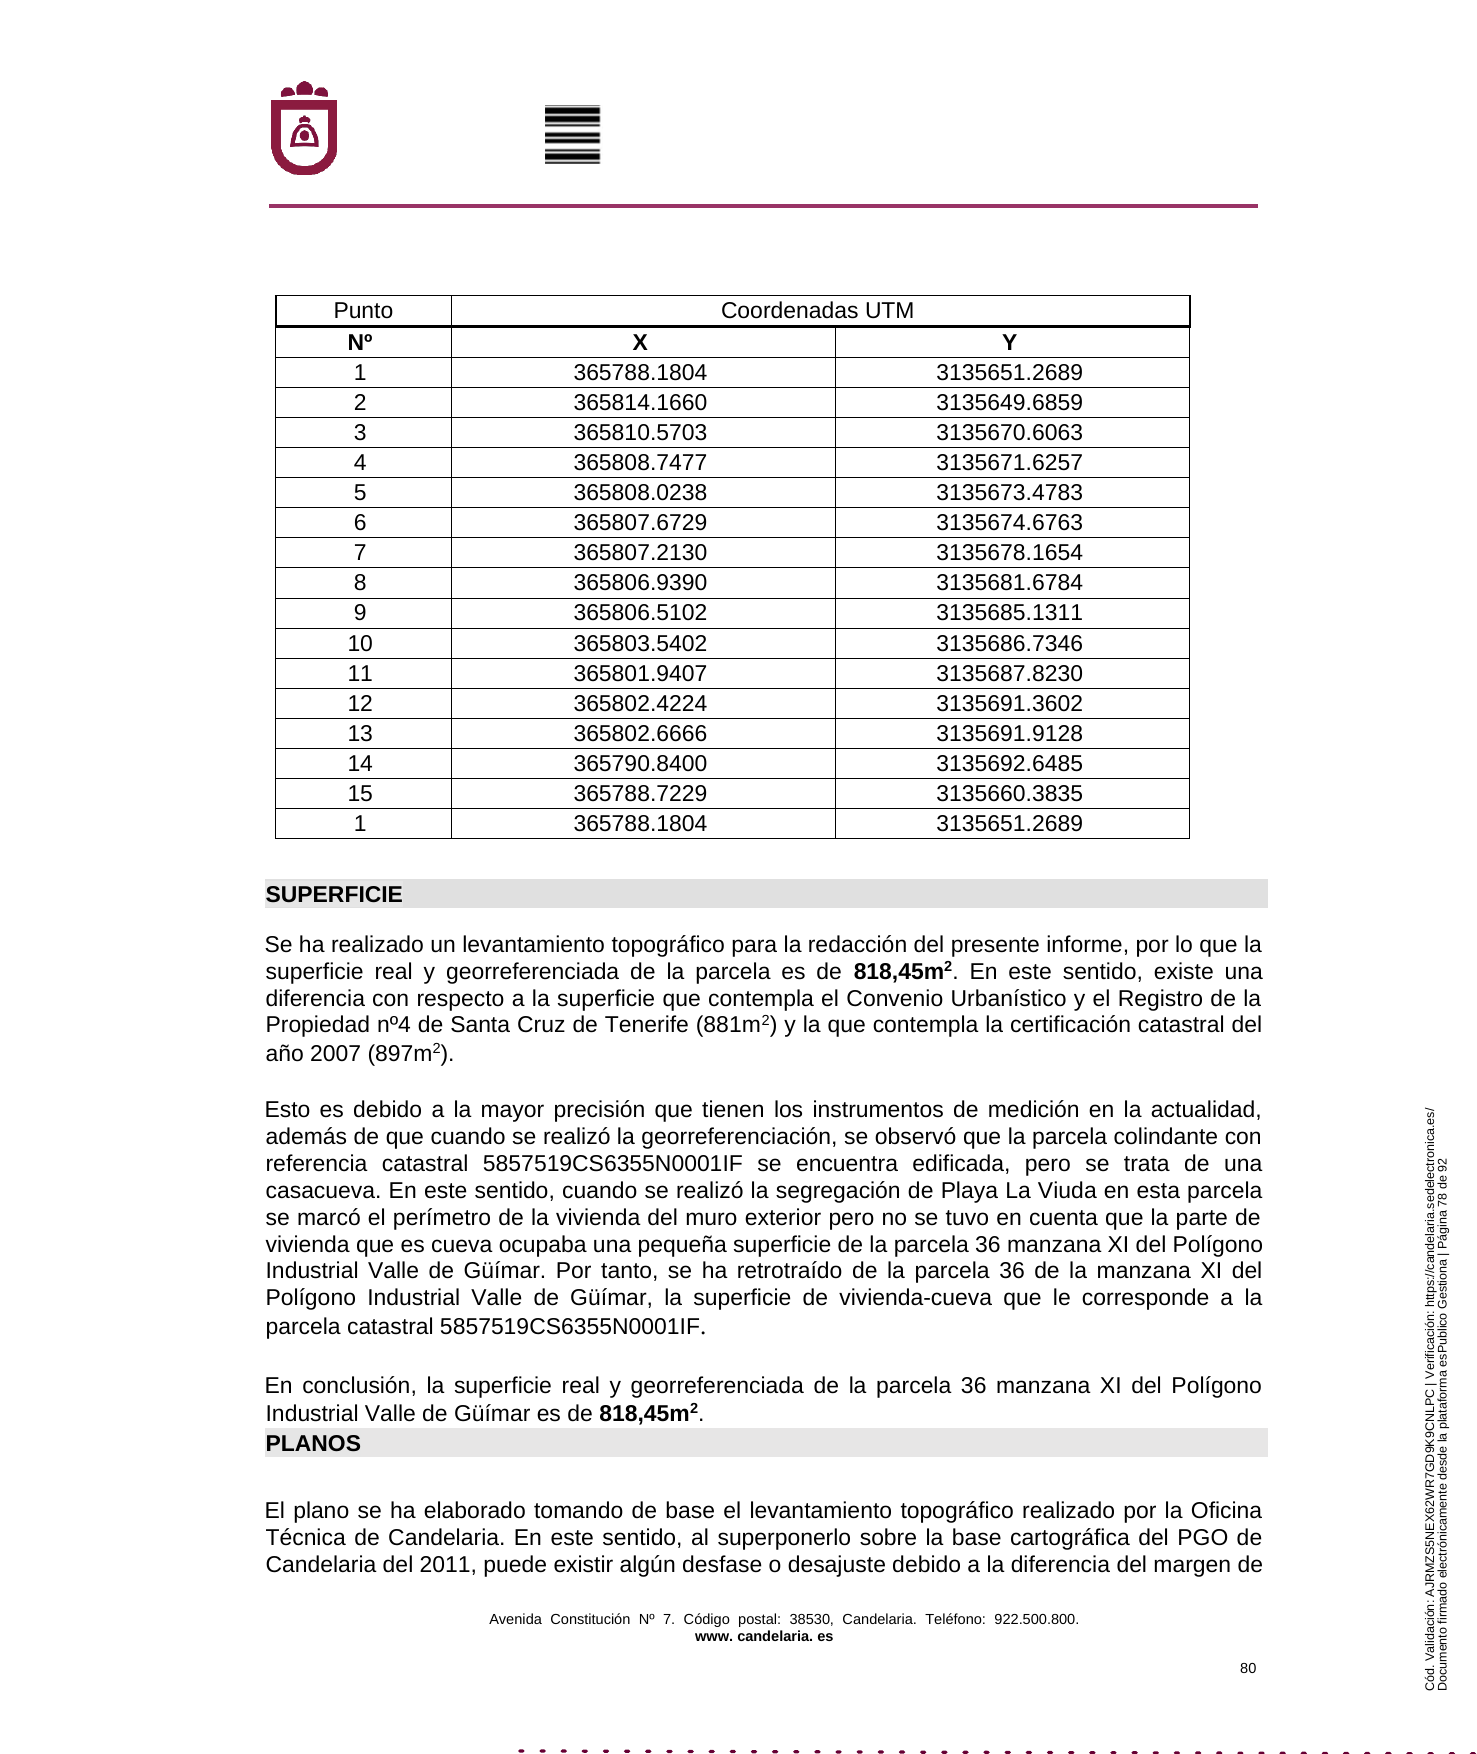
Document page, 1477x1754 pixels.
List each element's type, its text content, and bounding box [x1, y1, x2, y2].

table_cell 365807.6729 [452, 508, 835, 537]
table_cell 3135691.9128 [836, 719, 1189, 748]
table_cell 3135681.6784 [836, 568, 1189, 597]
table_cell 3135674.6763 [836, 508, 1189, 537]
table_cell 365808.0238 [452, 478, 835, 507]
table_cell 365803.5402 [452, 629, 835, 658]
table_cell 3135678.1654 [836, 538, 1189, 567]
table_cell 365807.2130 [452, 538, 835, 567]
subtitle PLANOS [265, 1428, 1268, 1457]
table_cell 1 [276, 358, 451, 387]
table_cell 3135687.8230 [836, 659, 1189, 688]
table_cell 10 [276, 629, 451, 658]
table_cell 3135670.6063 [836, 418, 1189, 447]
table_cell 3135673.4783 [836, 478, 1189, 507]
table_cell 365788.1804 [452, 358, 835, 387]
table_cell 3135651.2689 [836, 358, 1189, 387]
table_cell 8 [276, 568, 451, 597]
table_cell 365802.4224 [452, 689, 835, 718]
table_cell 365788.1804 [452, 809, 835, 838]
table_cell 3135671.6257 [836, 448, 1189, 477]
table_cell 14 [276, 749, 451, 778]
text El plano se ha elaborado tomando de base el levantamiento topográfico realizado por la Oficina Técnica de Candelaria. En este sentido, al superponerlo sobre la base cartográfica del PGO de Candelaria del 2011, puede existir algún desfase o desajuste debido a la diferencia del margen de [264, 1497, 1263, 1577]
table_cell 9 [276, 599, 451, 627]
table_cell 365801.9407 [452, 659, 835, 688]
table_cell 365814.1660 [452, 388, 835, 417]
table_cell 3135686.7346 [836, 629, 1189, 658]
table_cell 3135685.1311 [836, 599, 1189, 627]
table_cell 365810.5703 [452, 418, 835, 447]
table_cell 365806.5102 [452, 599, 835, 627]
table_cell 3135691.3602 [836, 689, 1189, 718]
table_cell 3135692.6485 [836, 749, 1189, 778]
table_cell Punto [277, 296, 451, 325]
table_cell X [452, 328, 835, 357]
table_cell 365788.7229 [452, 779, 835, 808]
table_cell 13 [276, 719, 451, 748]
table_cell 3 [276, 418, 451, 447]
table_cell 2 [276, 388, 451, 417]
table_cell 4 [276, 448, 451, 477]
table_cell 6 [276, 508, 451, 537]
table_cell 365802.6666 [452, 719, 835, 748]
text Se ha realizado un levantamiento topográfico para la redacción del presente informe, por lo que la superficie real y georreferenciada de la parcela es de 818,45m2. En este sentido, existe una diferencia con respecto a la superficie que contempla el Convenio Urbanístico y el Registro de la Propiedad nº4 de Santa Cruz de Tenerife (881m2) y la que contempla la certificación catastral del año 2007 (897m2). [264, 931, 1263, 1067]
table_cell 365790.8400 [452, 749, 835, 778]
table_cell 15 [276, 779, 451, 808]
table_cell 3135651.2689 [836, 809, 1189, 838]
table_cell 7 [276, 538, 451, 567]
table_cell 365808.7477 [452, 448, 835, 477]
table_cell 12 [276, 689, 451, 718]
table_cell Nº [276, 328, 451, 357]
text Esto es debido a la mayor precisión que tienen los instrumentos de medición en la actualidad, además de que cuando se realizó la georreferenciación, se observó que la parcela colindante con referencia catastral 5857519CS6355N0001IF se encuentra edificada, pero se trata de una casacueva. En este sentido, cuando se realizó la segregación de Playa La Viuda en esta parcela se marcó el perímetro de la vivienda del muro exterior pero no se tuvo en cuenta que la parte de vivienda que es cueva ocupaba una pequeña superficie de la parcela 36 manzana XI del Polígono Industrial Valle de Güímar. Por tanto, se ha retrotraído de la parcela 36 de la manzana XI del Polígono Industrial Valle de Güímar, la superficie de vivienda-cueva que le corresponde a la parcela catastral 5857519CS6355N0001IF. [264, 1096, 1263, 1340]
table_cell Coordenadas UTM [452, 296, 1189, 325]
text En conclusión, la superficie real y georreferenciada de la parcela 36 manzana XI del Polígono Industrial Valle de Güímar es de 818,45m2. [264, 1372, 1263, 1427]
subtitle SUPERFICIE [265, 879, 1268, 908]
table_cell 1 [276, 809, 451, 838]
table_cell 365806.9390 [452, 568, 835, 597]
table_cell 11 [276, 659, 451, 688]
table_cell 3135649.6859 [836, 388, 1189, 417]
table_cell 5 [276, 478, 451, 507]
table_cell Y [836, 328, 1189, 357]
table_cell 3135660.3835 [836, 779, 1189, 808]
